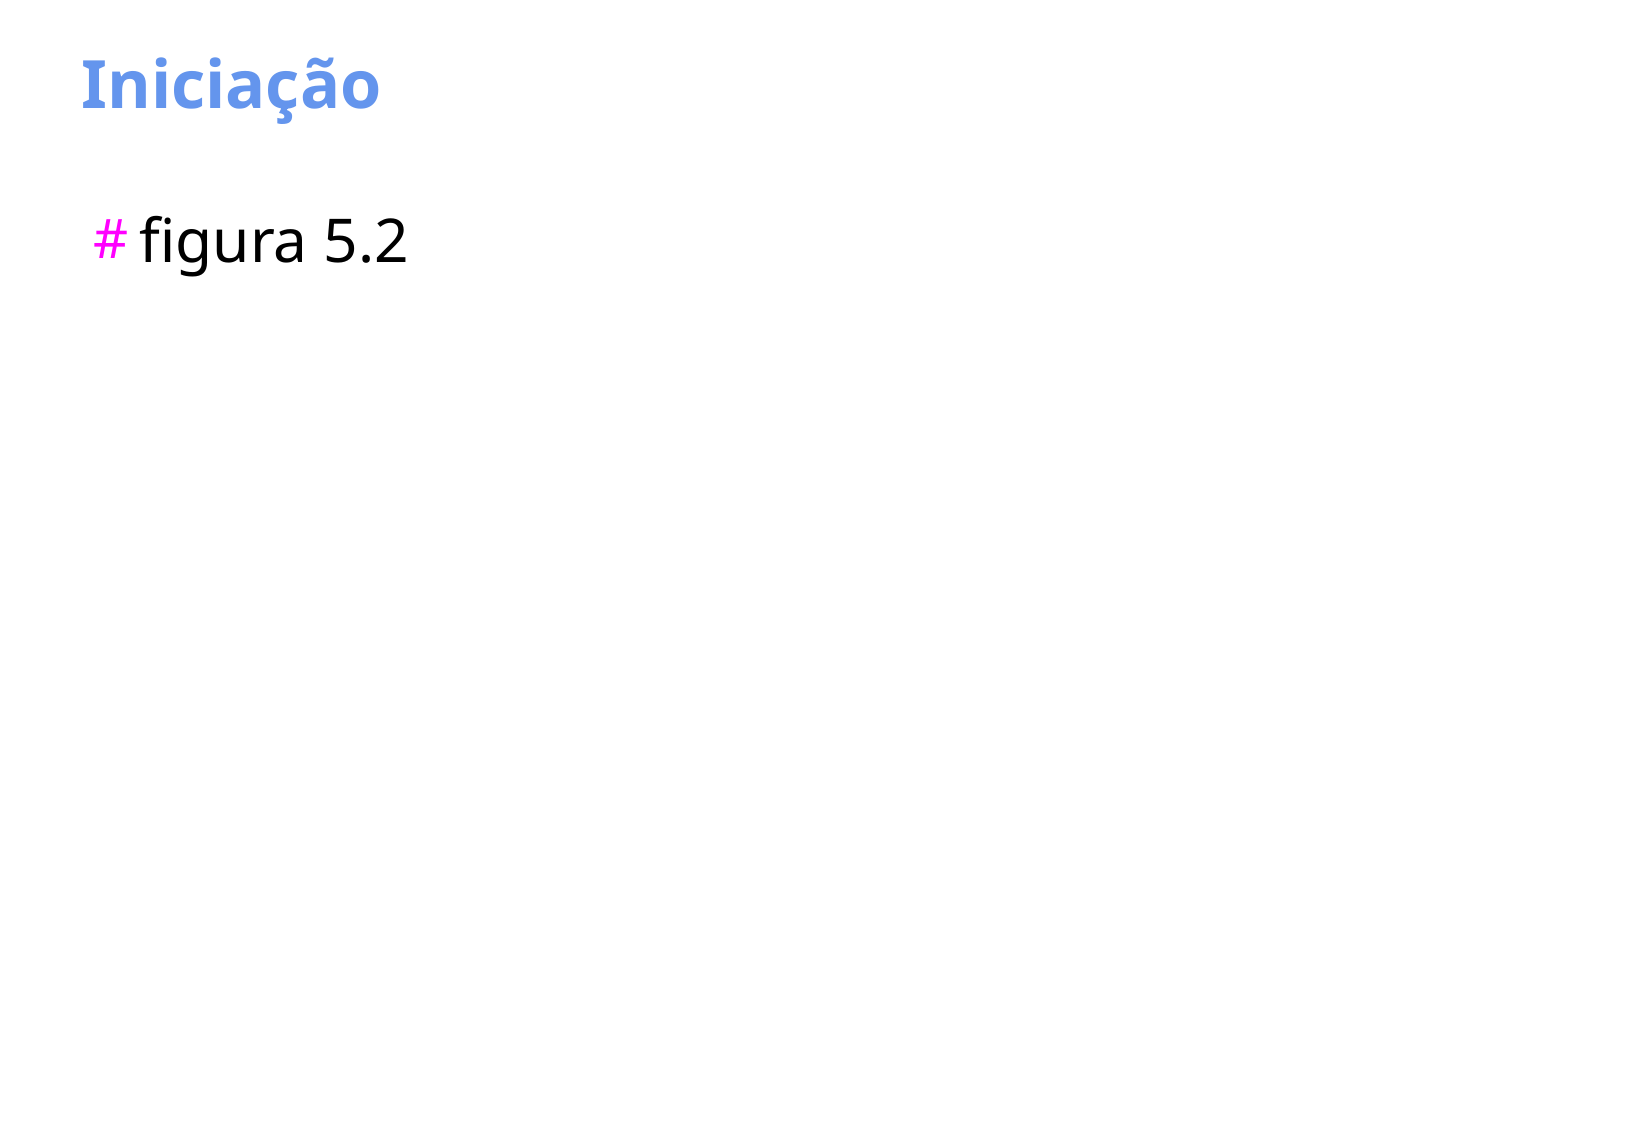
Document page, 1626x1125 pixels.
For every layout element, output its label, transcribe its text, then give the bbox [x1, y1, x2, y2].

list Figura 5.2 [81, 165, 1544, 1016]
title Iniciação [81, 41, 1544, 122]
